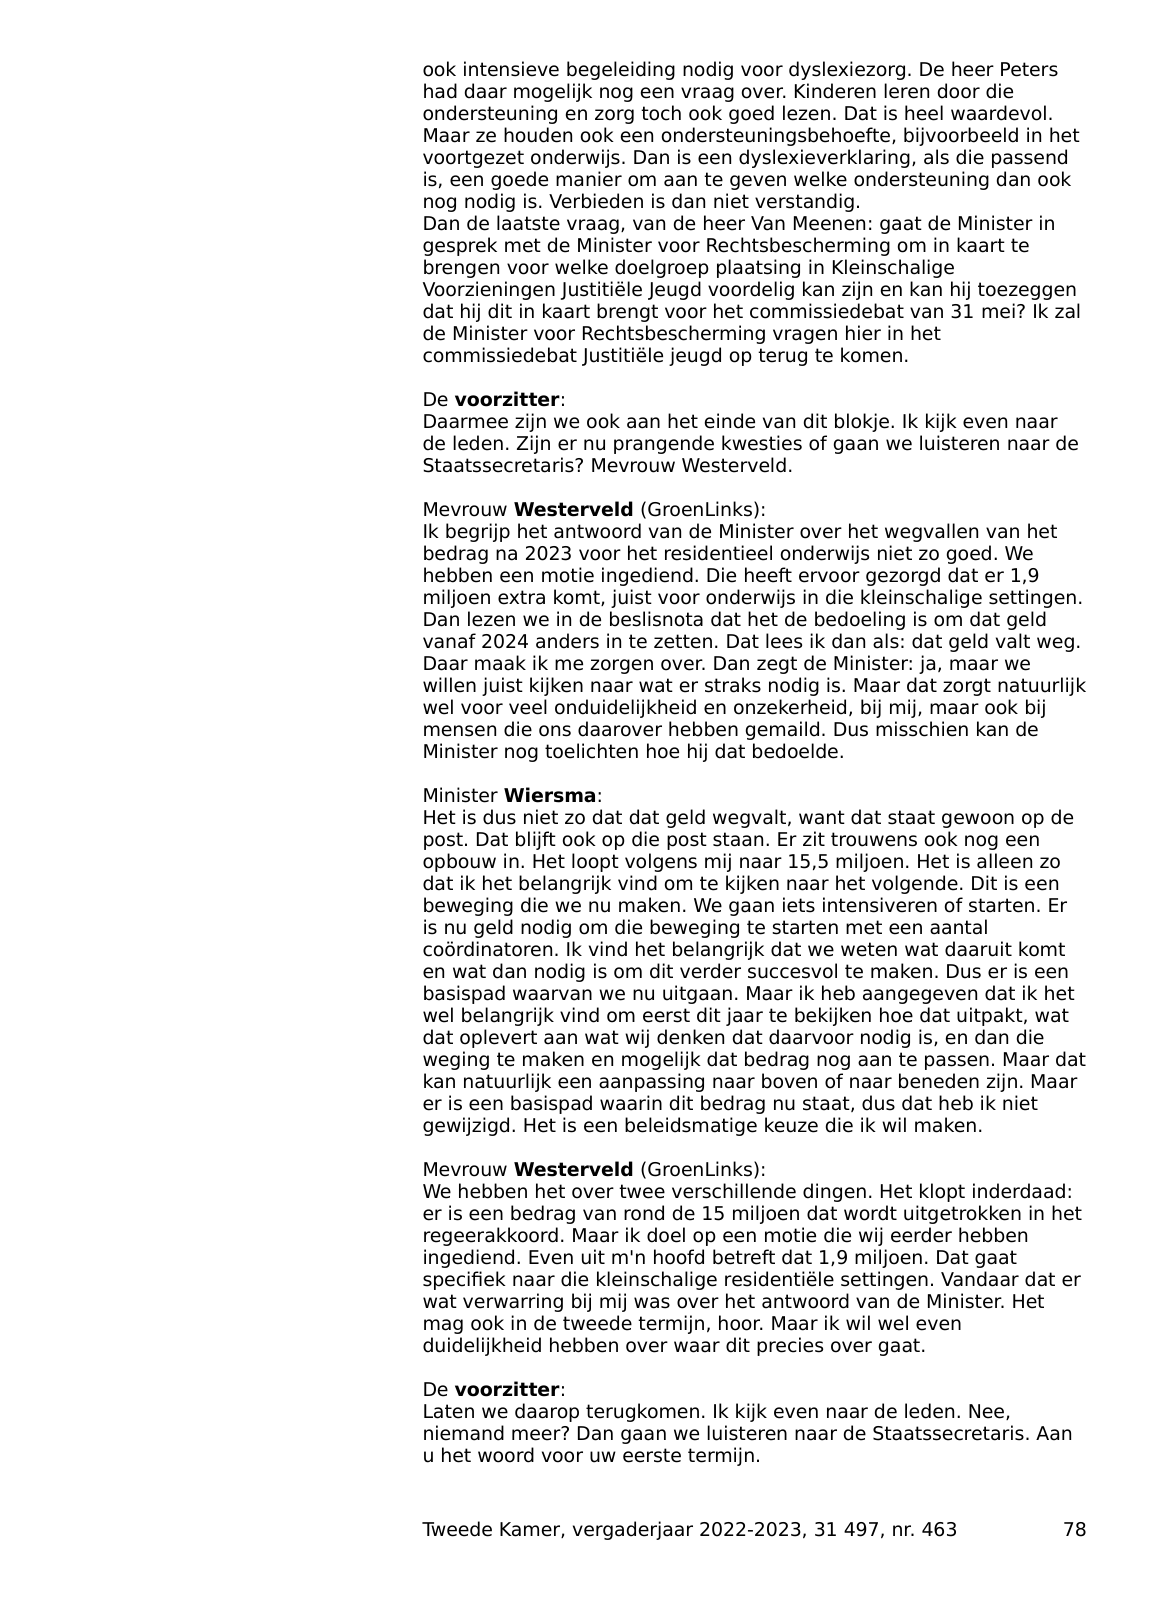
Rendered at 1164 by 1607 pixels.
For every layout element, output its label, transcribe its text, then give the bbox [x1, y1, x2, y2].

text De voorzitter: [422, 389, 1087, 411]
text Ik begrijp het antwoord van de Minister over het wegvallen van het bedrag na 2023 voor het residentieel onderwijs niet zo goed. We hebben een motie ingediend. Die heeft ervoor gezorgd dat er 1,9 miljoen extra komt, juist voor onderwijs in die kleinschalige settingen. Dan lezen we in de beslisnota dat het de bedoeling is om dat geld vanaf 2024 anders in te zetten. Dat lees ik dan als: dat geld valt weg. Daar maak ik me zorgen over. Dan zegt de Minister: ja, maar we willen juist kijken naar wat er straks nodig is. Maar dat zorgt natuurlijk wel voor veel onduidelijkheid en onzekerheid, bij mij, maar ook bij mensen die ons daarover hebben gemaild. Dus misschien kan de Minister nog toelichten hoe hij dat bedoelde. [422, 521, 1087, 763]
text Dan de laatste vraag, van de heer Van Meenen: gaat de Minister in gesprek met de Minister voor Rechtsbescherming om in kaart te brengen voor welke doelgroep plaatsing in Kleinschalige Voorzieningen Justitiële Jeugd voordelig kan zijn en kan hij toezeggen dat hij dit in kaart brengt voor het commissiedebat van 31 mei? Ik zal de Minister voor Rechtsbescherming vragen hier in het commissiedebat Justitiële jeugd op terug te komen. [422, 213, 1087, 367]
text Minister Wiersma: [422, 785, 1087, 807]
text Het is dus niet zo dat dat geld wegvalt, want dat staat gewoon op de post. Dat blijft ook op die post staan. Er zit trouwens ook nog een opbouw in. Het loopt volgens mij naar 15,5 miljoen. Het is alleen zo dat ik het belangrijk vind om te kijken naar het volgende. Dit is een beweging die we nu maken. We gaan iets intensiveren of starten. Er is nu geld nodig om die beweging te starten met een aantal coördinatoren. Ik vind het belangrijk dat we weten wat daaruit komt en wat dan nodig is om dit verder succesvol te maken. Dus er is een basispad waarvan we nu uitgaan. Maar ik heb aangegeven dat ik het wel belangrijk vind om eerst dit jaar te bekijken hoe dat uitpakt, wat dat oplevert aan wat wij denken dat daarvoor nodig is, en dan die weging te maken en mogelijk dat bedrag nog aan te passen. Maar dat kan natuurlijk een aanpassing naar boven of naar beneden zijn. Maar er is een basispad waarin dit bedrag nu staat, dus dat heb ik niet gewijzigd. Het is een beleidsmatige keuze die ik wil maken. [422, 807, 1087, 1137]
text De voorzitter: [422, 1379, 1087, 1401]
text Mevrouw Westerveld (GroenLinks): [422, 499, 1087, 521]
text Daarmee zijn we ook aan het einde van dit blokje. Ik kijk even naar de leden. Zijn er nu prangende kwesties of gaan we luisteren naar de Staatssecretaris? Mevrouw Westerveld. [422, 411, 1087, 477]
text We hebben het over twee verschillende dingen. Het klopt inderdaad: er is een bedrag van rond de 15 miljoen dat wordt uitgetrokken in het regeerakkoord. Maar ik doel op een motie die wij eerder hebben ingediend. Even uit m'n hoofd betreft dat 1,9 miljoen. Dat gaat specifiek naar die kleinschalige residentiële settingen. Vandaar dat er wat verwarring bij mij was over het antwoord van de Minister. Het mag ook in de tweede termijn, hoor. Maar ik wil wel even duidelijkheid hebben over waar dit precies over gaat. [422, 1181, 1087, 1357]
text Mevrouw Westerveld (GroenLinks): [422, 1159, 1087, 1181]
text ook intensieve begeleiding nodig voor dyslexiezorg. De heer Peters had daar mogelijk nog een vraag over. Kinderen leren door die ondersteuning en zorg toch ook goed lezen. Dat is heel waardevol. Maar ze houden ook een ondersteuningsbehoefte, bijvoorbeeld in het voortgezet onderwijs. Dan is een dyslexieverklaring, als die passend is, een goede manier om aan te geven welke ondersteuning dan ook nog nodig is. Verbieden is dan niet verstandig. [422, 59, 1087, 213]
text Laten we daarop terugkomen. Ik kijk even naar de leden. Nee, niemand meer? Dan gaan we luisteren naar de Staatssecretaris. Aan u het woord voor uw eerste termijn. [422, 1401, 1087, 1467]
